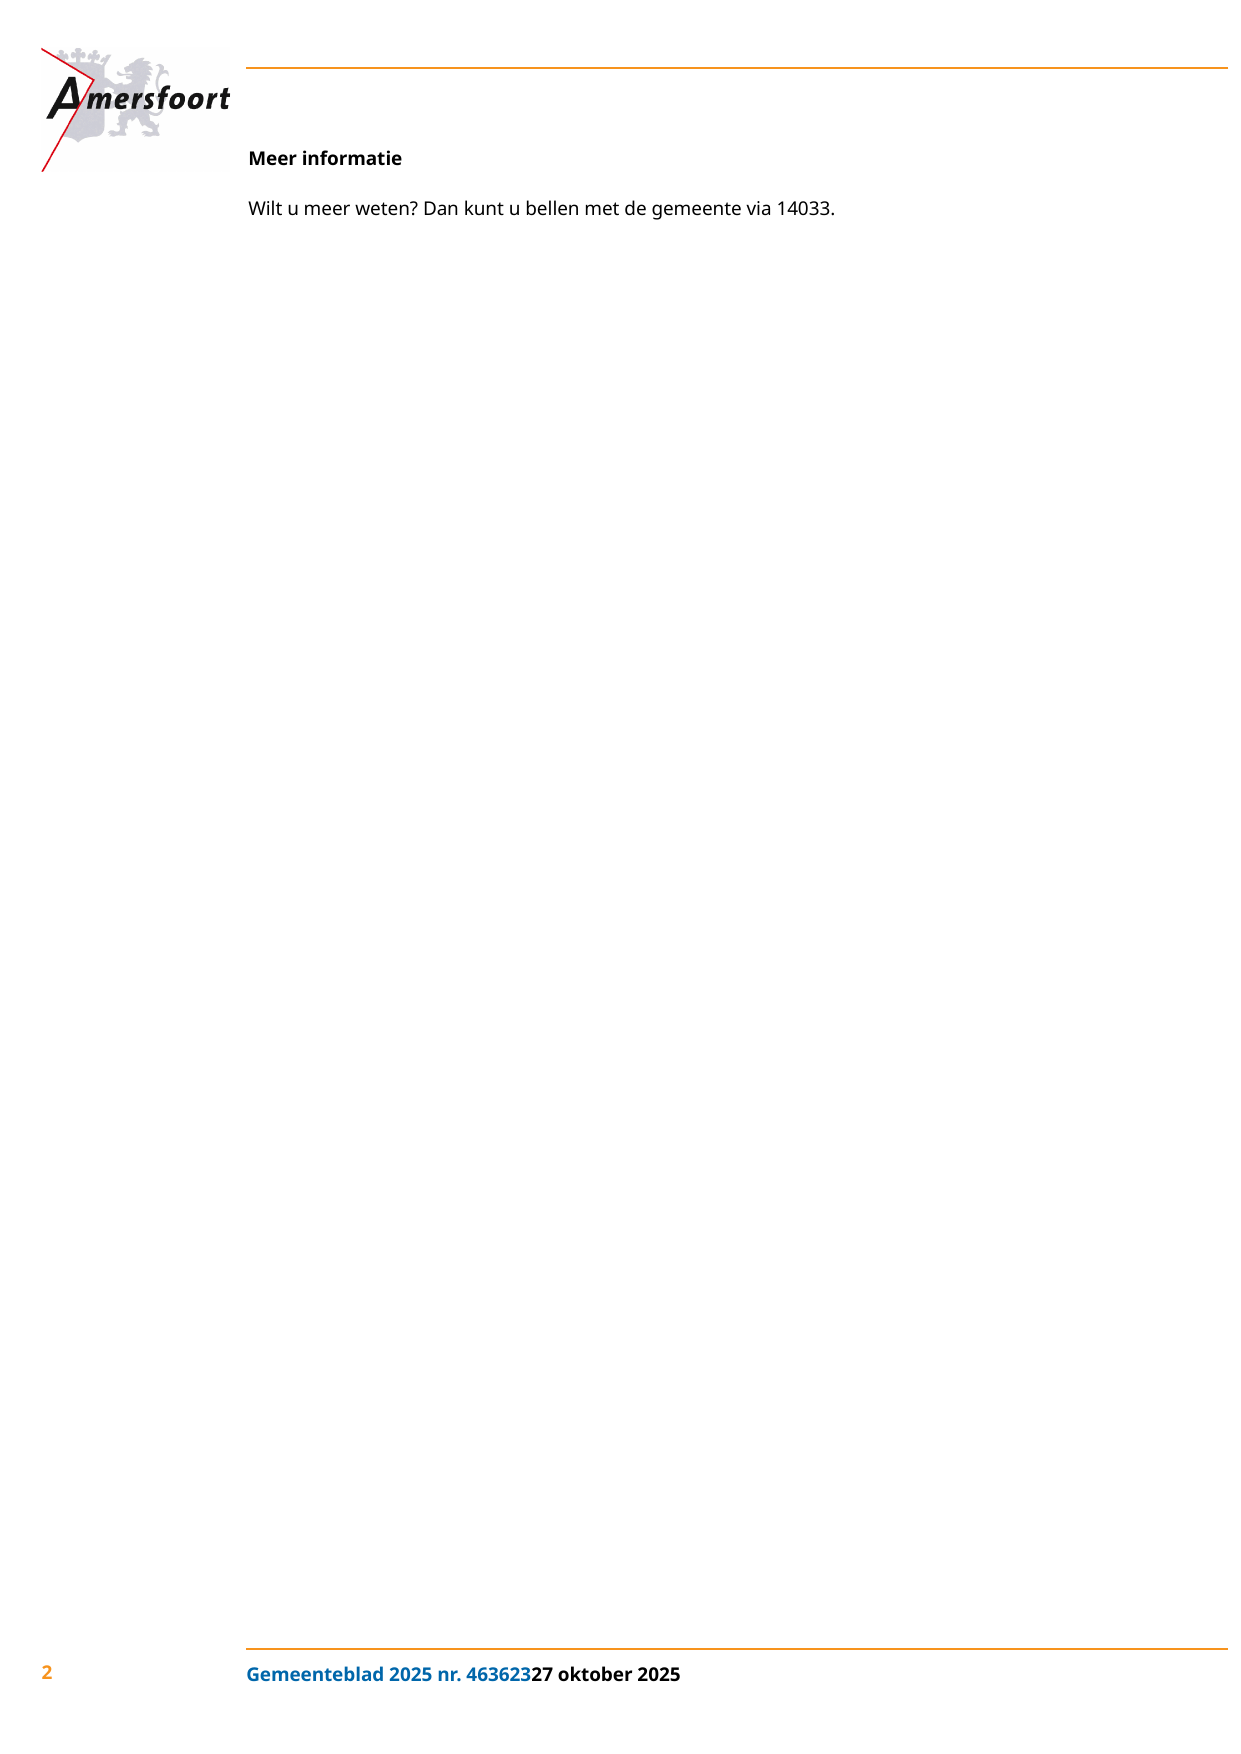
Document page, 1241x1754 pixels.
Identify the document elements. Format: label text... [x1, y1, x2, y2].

picture [41, 47, 231, 172]
text Wilt u meer weten? Dan kunt u bellen met de gemeente via 14033. [248, 196, 1152, 221]
text Meer informatie [248, 145, 1152, 171]
